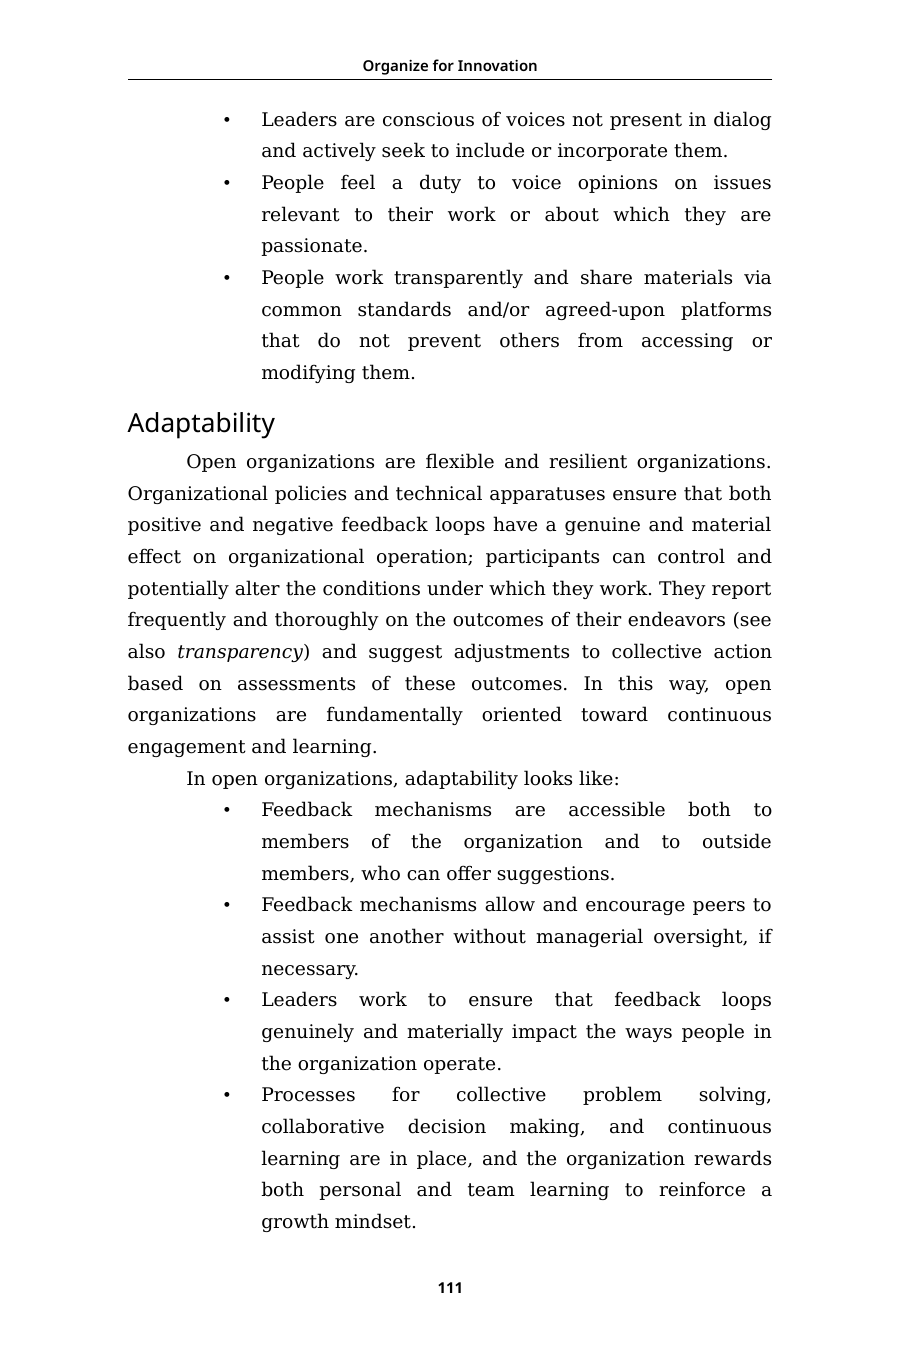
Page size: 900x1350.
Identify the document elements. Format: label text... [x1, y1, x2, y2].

subtitle Adaptability [127, 408, 772, 439]
text Open organizations are flexible and resilient organizations. Organizational policies and technical apparatuses ensure that both positive and negative feedback loops have a genuine and material effect on organizational operation; participants can control and potentially alter the conditions under which they work. They report frequently and thoroughly on the outcomes of their endeavors (see also transparency) and suggest adjustments to collective action based on assessments of these outcomes. In this way, open organizations are fundamentally oriented toward continuous engagement and learning. [127, 451, 772, 758]
list Feedback mechanisms are accessible both to members of the organization and to outside members, who can offer suggestions. [223, 799, 772, 885]
list People work transparently and share materials via common standards and/or agreed-upon platforms that do not prevent others from accessing or modifying them. [223, 267, 772, 384]
list Leaders are conscious of voices not present in dialog and actively seek to include or incorporate them. [223, 109, 772, 162]
text In open organizations, adaptability looks like: [127, 768, 772, 790]
list Feedback mechanisms allow and encourage peers to assist one another without managerial oversight, if necessary. [223, 894, 772, 980]
list People feel a duty to voice opinions on issues relevant to their work or about which they are passionate. [223, 172, 772, 257]
list Processes for collective problem solving, collaborative decision making, and continuous learning are in place, and the organization rewards both personal and team learning to reinforce a growth mindset. [223, 1084, 772, 1233]
list Leaders work to ensure that feedback loops genuinely and materially impact the ways people in the organization operate. [223, 989, 772, 1075]
